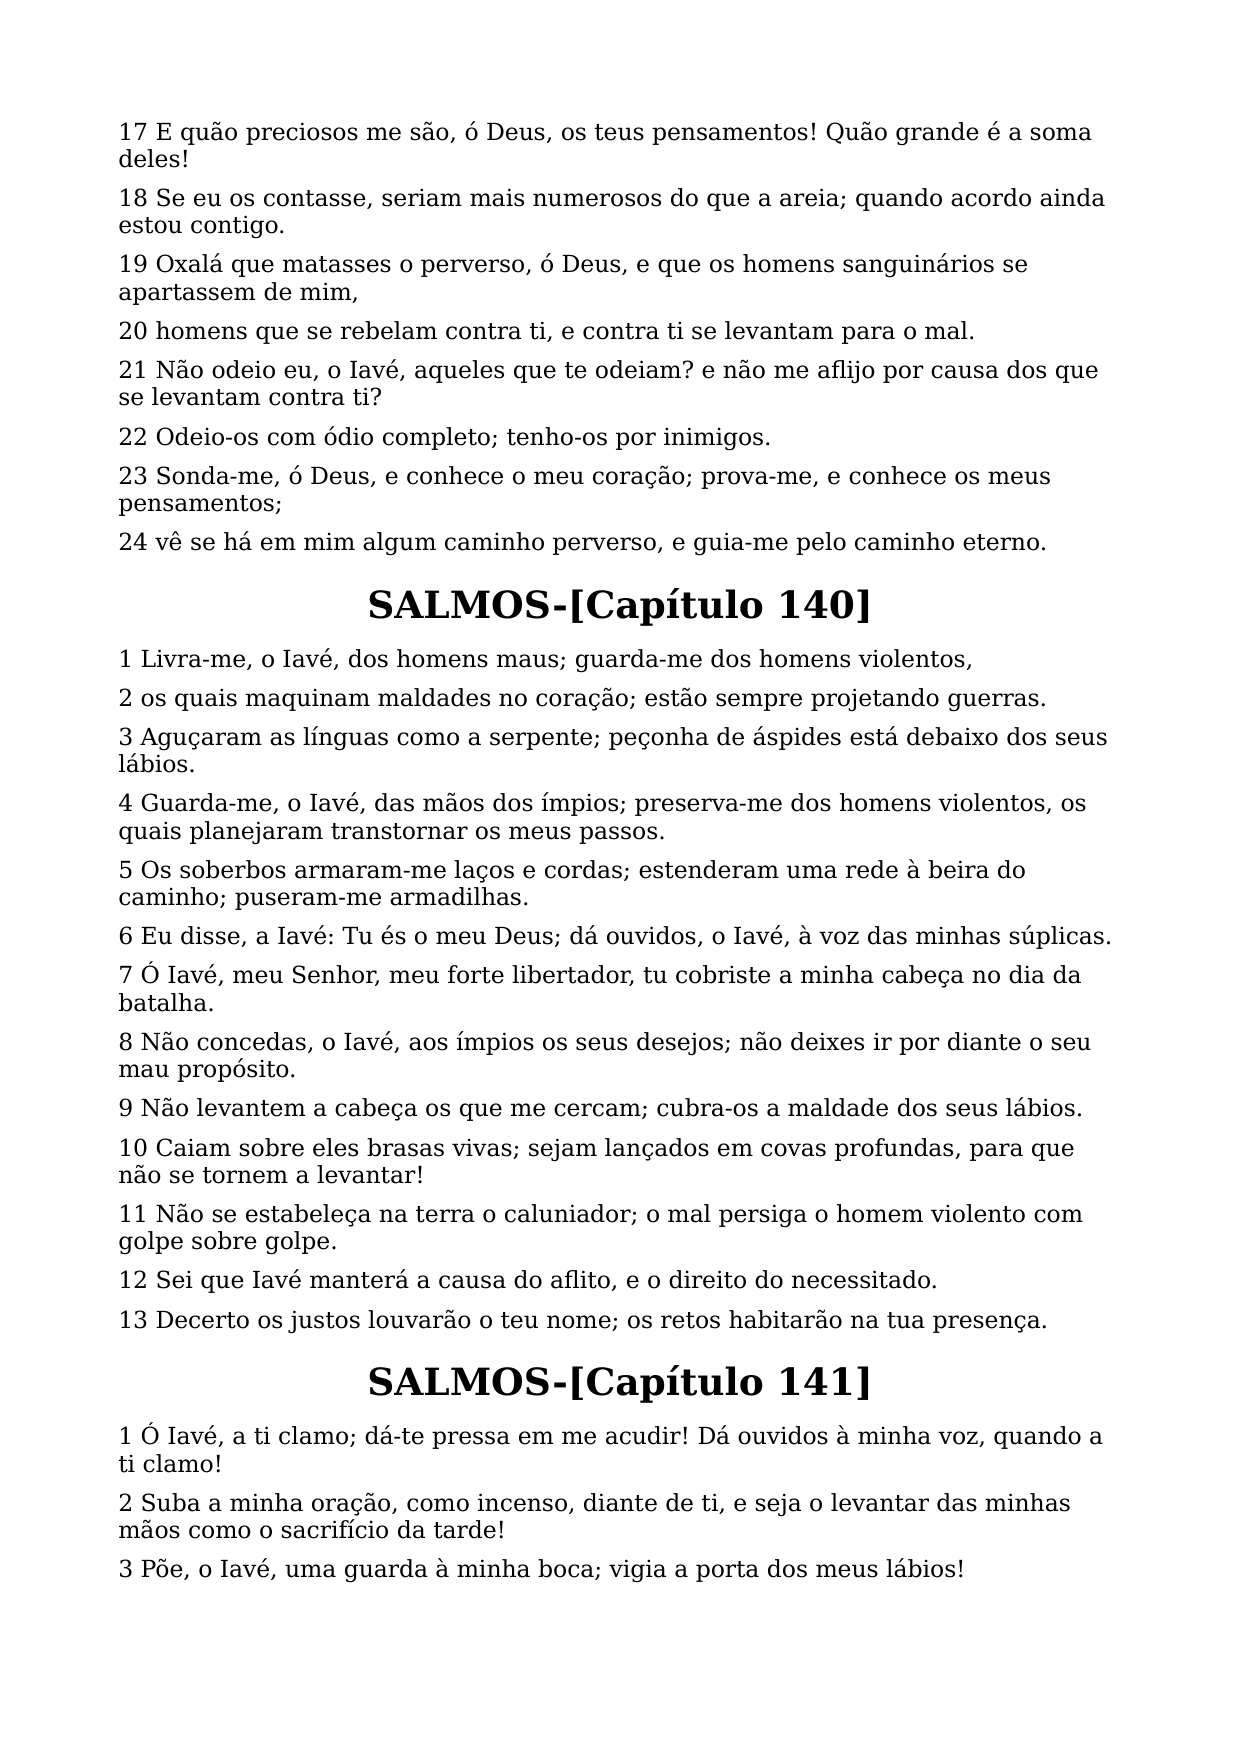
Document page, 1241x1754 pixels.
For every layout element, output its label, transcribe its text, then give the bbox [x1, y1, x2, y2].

text 17 E quão preciosos me são, ó Deus, os teus pensamentos! Quão grande é a soma deles! [118, 118, 1122, 173]
text 1 Ó Iavé, a ti clamo; dá-te pressa em me acudir! Dá ouvidos à minha voz, quando a ti clamo! [118, 1423, 1122, 1477]
text 4 Guarda-me, o Iavé, das mãos dos ímpios; preserva-me dos homens violentos, os quais planejaram transtornar os meus passos. [118, 790, 1122, 845]
text 13 Decerto os justos louvarão o teu nome; os retos habitarão na tua presença. [118, 1306, 1122, 1334]
text 11 Não se estabeleça na terra o caluniador; o mal persiga o homem violento com golpe sobre golpe. [118, 1201, 1122, 1255]
subtitle SALMOS-[Capítulo 140] [118, 583, 1122, 627]
text 12 Sei que Iavé manterá a causa do aflito, e o direito do necessitado. [118, 1267, 1122, 1294]
text 3 Põe, o Iavé, uma guarda à minha boca; vigia a porta dos meus lábios! [118, 1556, 1122, 1583]
text 6 Eu disse, a Iavé: Tu és o meu Deus; dá ouvidos, o Iavé, à voz das minhas súplicas. [118, 923, 1122, 950]
text 2 os quais maquinam maldades no coração; estão sempre projetando guerras. [118, 684, 1122, 712]
text 3 Aguçaram as línguas como a serpente; peçonha de áspides está debaixo dos seus lábios. [118, 724, 1122, 778]
text 10 Caiam sobre eles brasas vivas; sejam lançados em covas profundas, para que não se tornem a levantar! [118, 1134, 1122, 1189]
text 24 vê se há em mim algum caminho perverso, e guia-me pelo caminho eterno. [118, 529, 1122, 556]
text 9 Não levantem a cabeça os que me cercam; cubra-os a maldade dos seus lábios. [118, 1095, 1122, 1122]
subtitle SALMOS-[Capítulo 141] [118, 1360, 1122, 1404]
text 2 Suba a minha oração, como incenso, diante de ti, e seja o levantar das minhas mãos como o sacrifício da tarde! [118, 1489, 1122, 1544]
text 8 Não concedas, o Iavé, aos ímpios os seus desejos; não deixes ir por diante o seu mau propósito. [118, 1029, 1122, 1083]
text 21 Não odeio eu, o Iavé, aqueles que te odeiam? e não me aflijo por causa dos que se levantam contra ti? [118, 357, 1122, 411]
text 20 homens que se rebelam contra ti, e contra ti se levantam para o mal. [118, 317, 1122, 345]
text 7 Ó Iavé, meu Senhor, meu forte libertador, tu cobriste a minha cabeça no dia da batalha. [118, 962, 1122, 1017]
text 5 Os soberbos armaram-me laços e cordas; estenderam uma rede à beira do caminho; puseram-me armadilhas. [118, 857, 1122, 911]
text 1 Livra-me, o Iavé, dos homens maus; guarda-me dos homens violentos, [118, 645, 1122, 673]
text 22 Odeio-os com ódio completo; tenho-os por inimigos. [118, 423, 1122, 450]
text 19 Oxalá que matasses o perverso, ó Deus, e que os homens sanguinários se apartassem de mim, [118, 251, 1122, 306]
text 23 Sonda-me, ó Deus, e conhece o meu coração; prova-me, e conhece os meus pensamentos; [118, 462, 1122, 517]
text 18 Se eu os contasse, seriam mais numerosos do que a areia; quando acordo ainda estou contigo. [118, 184, 1122, 239]
